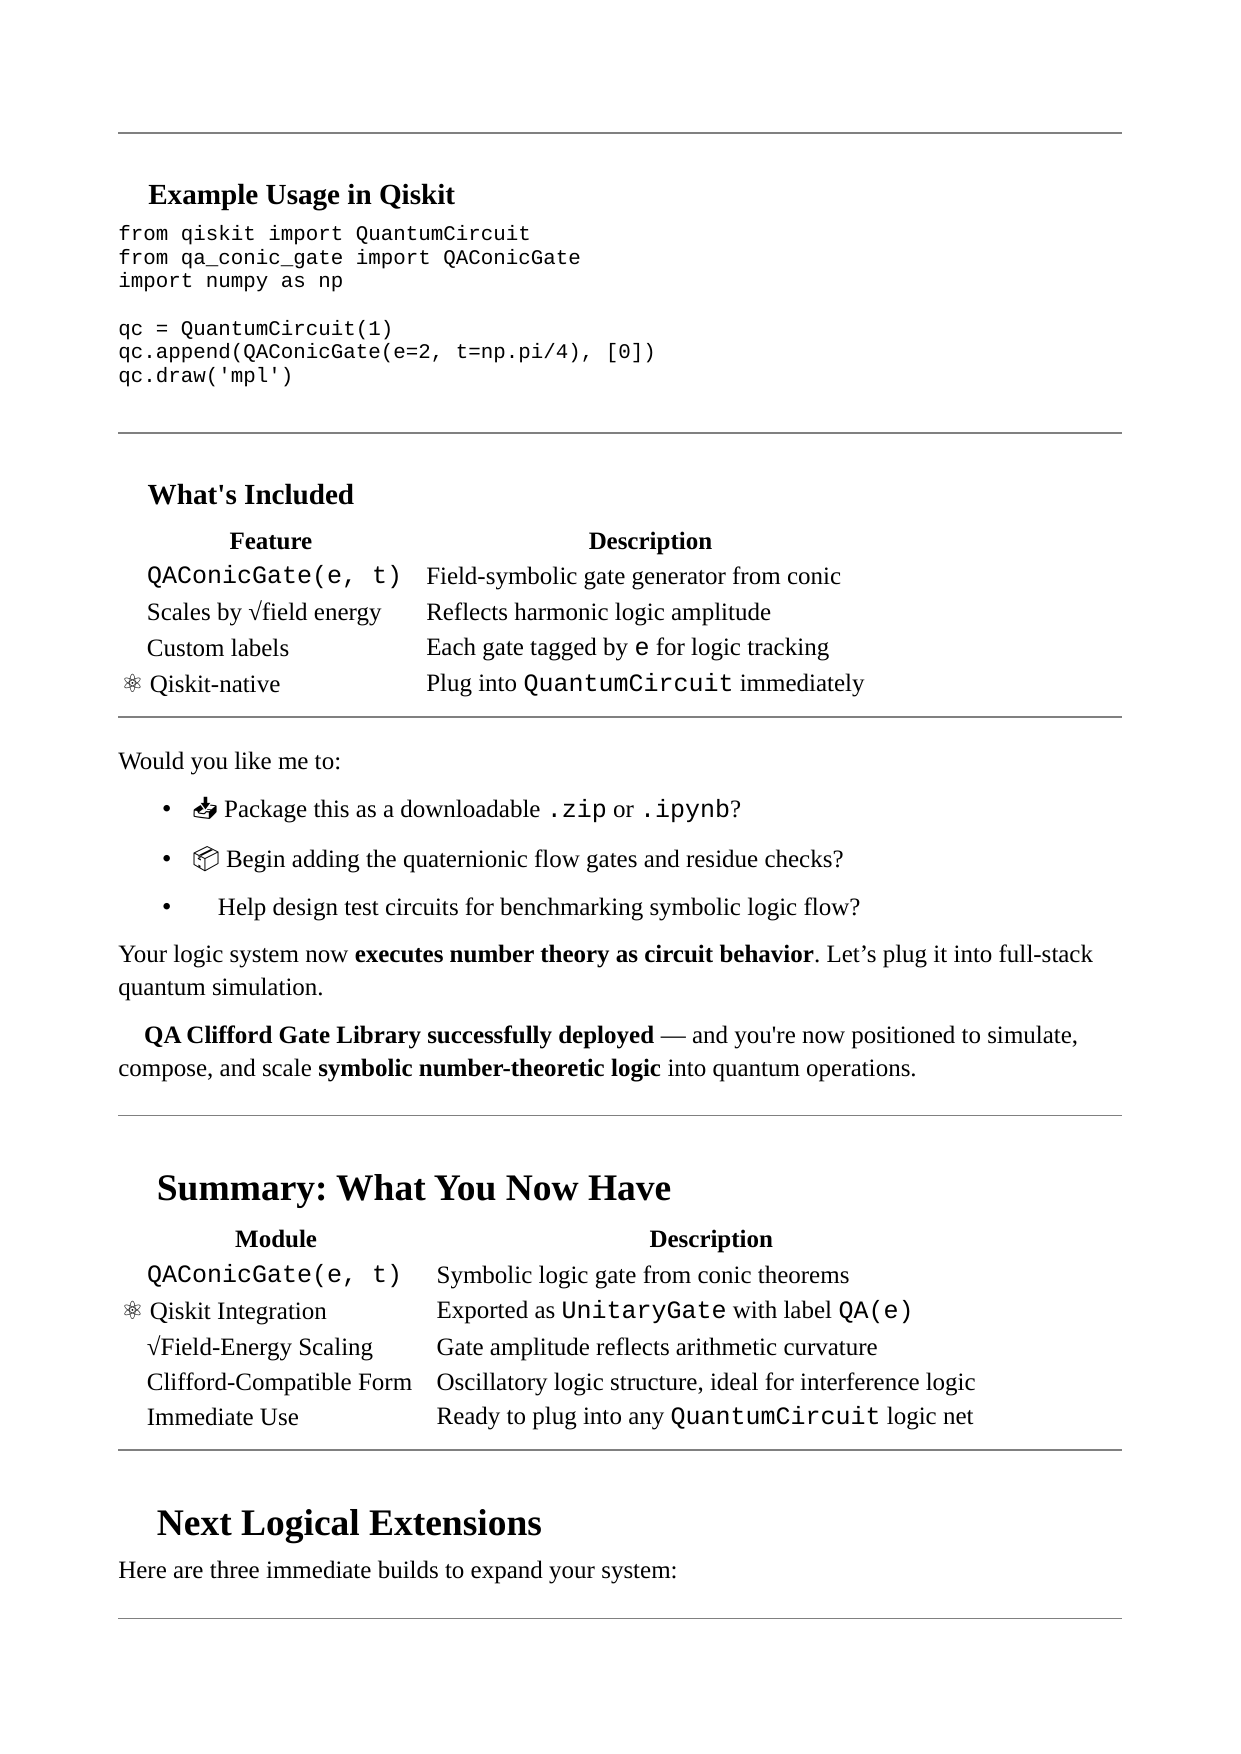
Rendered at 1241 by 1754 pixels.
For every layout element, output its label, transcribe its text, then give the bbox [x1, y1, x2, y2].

table_cell Each gate tagged by e for logic tracking [423, 629, 877, 665]
subtitle ✅ Summary: What You Now Have [118, 1166, 1122, 1209]
text from qa_conic_gate import QAConicGate [118, 247, 1122, 270]
table_cell 🧊 Scales by √field energy [118, 594, 423, 629]
text import numpy as np [118, 270, 1122, 294]
subtitle 💡 Example Usage in Qiskit [118, 177, 1122, 211]
list 📥 Package this as a downloadable .zip or .ipynb? [162, 794, 1122, 825]
table_cell 🧩 Clifford-Compatible Form [118, 1364, 433, 1398]
subtitle ✅ What's Included [118, 477, 1122, 510]
text qc = QuantumCircuit(1) [118, 318, 1122, 341]
table_cell 🧮 QAConicGate(e, t) [118, 558, 423, 594]
table_cell Symbolic logic gate from conic theorems [434, 1256, 989, 1292]
table_header Feature [118, 523, 423, 557]
text Here are three immediate builds to expand your system: [118, 1556, 1122, 1584]
table_cell Ready to plug into any QuantumCircuit logic net [434, 1398, 989, 1435]
subtitle 🔜 Next Logical Extensions [118, 1500, 1122, 1543]
table_cell ⚛️ Qiskit-native [118, 665, 423, 702]
table_cell 🧮 QAConicGate(e, t) [118, 1256, 433, 1292]
table_cell 🔄 Immediate Use [118, 1398, 433, 1435]
text Your logic system now executes number theory as circuit behavior. Let’s plug it into full-stack quantum simulation. [118, 939, 1122, 1001]
table_cell Plug into QuantumCircuit immediately [423, 665, 877, 702]
table_header Module [118, 1221, 433, 1256]
table_cell Oscillatory logic structure, ideal for interference logic [434, 1364, 989, 1398]
text from qiskit import QuantumCircuit [118, 223, 1122, 247]
text qc.append(QAConicGate(e=2, t=np.pi/4), [0]) [118, 341, 1122, 365]
table_header Description [434, 1221, 989, 1256]
table_cell 🔢 √Field-Energy Scaling [118, 1329, 433, 1364]
list 🧠 Help design test circuits for benchmarking symbolic logic flow? [162, 892, 1122, 920]
table_cell Gate amplitude reflects arithmetic curvature [434, 1329, 989, 1364]
text qc.draw('mpl') [118, 365, 1122, 388]
table_cell Exported as UnitaryGate with label QA(e) [434, 1293, 989, 1329]
list 📦 Begin adding the quaternionic flow gates and residue checks? [162, 844, 1122, 873]
text Would you like me to: [118, 746, 1122, 775]
table_cell ⚛️ Qiskit Integration [118, 1293, 433, 1329]
table_header Description [423, 523, 877, 557]
table_cell Field-symbolic gate generator from conic [423, 558, 877, 594]
table_cell Reflects harmonic logic amplitude [423, 594, 877, 629]
text 🚀 QA Clifford Gate Library successfully deployed — and you're now positioned to simulate, compose, and scale symbolic number-theoretic logic into quantum operations. [118, 1020, 1122, 1082]
table_cell 🧭 Custom labels [118, 629, 423, 665]
